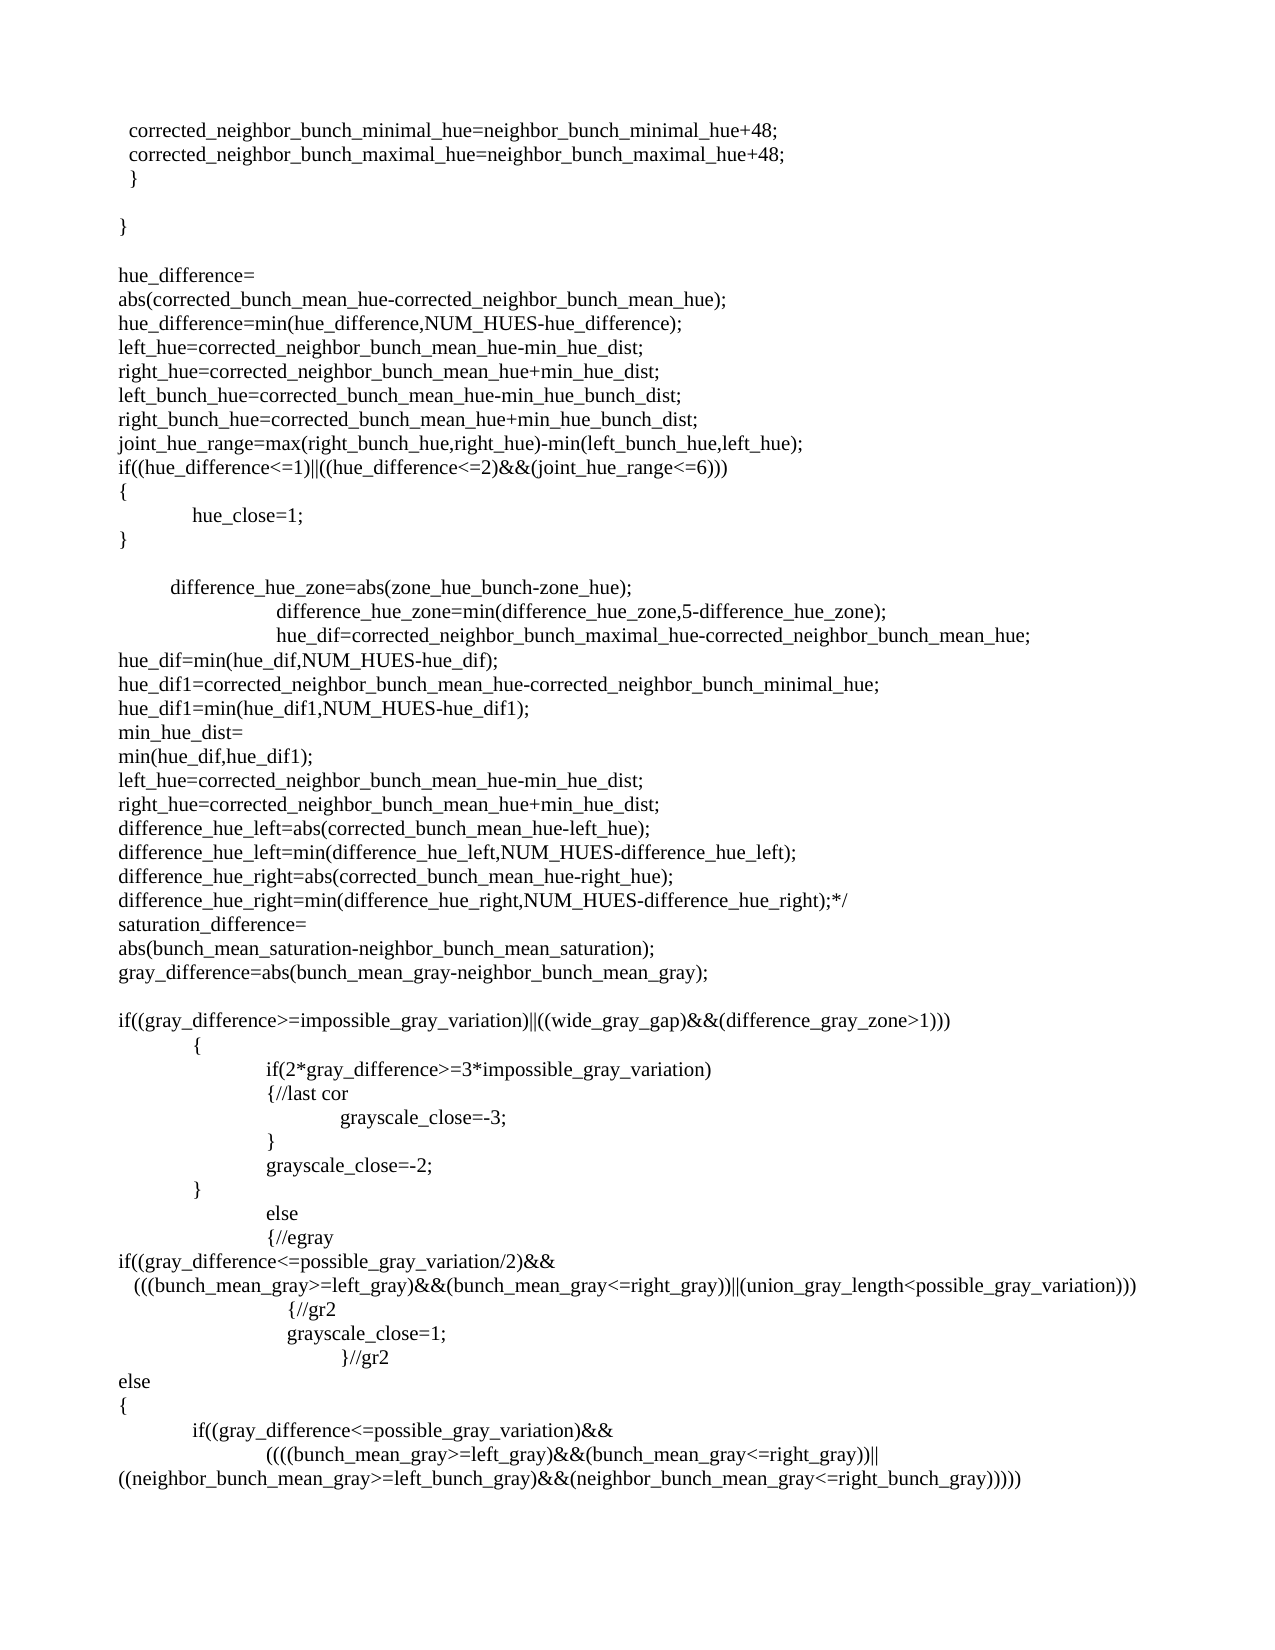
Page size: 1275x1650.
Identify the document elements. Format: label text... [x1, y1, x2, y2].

text grayscale_close=1; [118, 1321, 1157, 1345]
text if((hue_difference<=1)||((hue_difference<=2)&&(joint_hue_range<=6))) [118, 455, 1157, 479]
text if(2*gray_difference>=3*impossible_gray_variation) [118, 1057, 1157, 1081]
text gray_difference=abs(bunch_mean_gray-neighbor_bunch_mean_gray); [118, 960, 1157, 984]
text } [118, 214, 1157, 238]
text } [118, 166, 1157, 190]
text if((gray_difference>=impossible_gray_variation)||((wide_gray_gap)&&(difference_gray_zone>1))) [118, 1008, 1157, 1032]
text difference_hue_left=min(difference_hue_left,NUM_HUES-difference_hue_left); [118, 840, 1157, 864]
text else [118, 1201, 1157, 1225]
text abs(corrected_bunch_mean_hue-corrected_neighbor_bunch_mean_hue); [118, 287, 1157, 311]
text }//gr2 [118, 1345, 1157, 1369]
text else [118, 1369, 1157, 1393]
text hue_close=1; [118, 503, 1157, 527]
text min_hue_dist= [118, 720, 1157, 744]
text grayscale_close=-2; [118, 1153, 1157, 1177]
text } [118, 1177, 1157, 1201]
text hue_dif=min(hue_dif,NUM_HUES-hue_dif); [118, 647, 1157, 672]
text { [118, 1393, 1157, 1417]
text {//gr2 [118, 1297, 1157, 1321]
text left_hue=corrected_neighbor_bunch_mean_hue-min_hue_dist; [118, 335, 1157, 359]
text min(hue_dif,hue_dif1); [118, 744, 1157, 768]
text [118, 1490, 1157, 1514]
text { [118, 479, 1157, 503]
text difference_hue_right=min(difference_hue_right,NUM_HUES-difference_hue_right);*/ [118, 888, 1157, 912]
text difference_hue_left=abs(corrected_bunch_mean_hue-left_hue); [118, 816, 1157, 840]
text difference_hue_zone=min(difference_hue_zone,5-difference_hue_zone); [118, 599, 1157, 623]
text left_hue=corrected_neighbor_bunch_mean_hue-min_hue_dist; [118, 768, 1157, 792]
text ((neighbor_bunch_mean_gray>=left_bunch_gray)&&(neighbor_bunch_mean_gray<=right_bunch_gray))))) [118, 1466, 1157, 1490]
text difference_hue_right=abs(corrected_bunch_mean_hue-right_hue); [118, 864, 1157, 888]
text (((bunch_mean_gray>=left_gray)&&(bunch_mean_gray<=right_gray))||(union_gray_length<possible_gray_variation))) [118, 1273, 1157, 1297]
text difference_hue_zone=abs(zone_hue_bunch-zone_hue); [118, 575, 1157, 599]
text right_hue=corrected_neighbor_bunch_mean_hue+min_hue_dist; [118, 792, 1157, 816]
text hue_difference=min(hue_difference,NUM_HUES-hue_difference); [118, 311, 1157, 335]
text if((gray_difference<=possible_gray_variation)&& [118, 1417, 1157, 1442]
text hue_difference= [118, 262, 1157, 287]
text {//egray [118, 1225, 1157, 1249]
text grayscale_close=-3; [118, 1105, 1157, 1129]
text left_bunch_hue=corrected_bunch_mean_hue-min_hue_bunch_dist; [118, 383, 1157, 407]
text corrected_neighbor_bunch_minimal_hue=neighbor_bunch_minimal_hue+48; [118, 118, 1157, 142]
text if((gray_difference<=possible_gray_variation/2)&& [118, 1249, 1157, 1273]
text joint_hue_range=max(right_bunch_hue,right_hue)-min(left_bunch_hue,left_hue); [118, 431, 1157, 455]
text saturation_difference= [118, 912, 1157, 936]
text hue_dif=corrected_neighbor_bunch_maximal_hue-corrected_neighbor_bunch_mean_hue; [118, 623, 1157, 647]
text {//last cor [118, 1081, 1157, 1105]
text hue_dif1=min(hue_dif1,NUM_HUES-hue_dif1); [118, 696, 1157, 720]
text right_bunch_hue=corrected_bunch_mean_hue+min_hue_bunch_dist; [118, 407, 1157, 431]
text ((((bunch_mean_gray>=left_gray)&&(bunch_mean_gray<=right_gray))|| [118, 1442, 1157, 1466]
text { [118, 1032, 1157, 1057]
text hue_dif1=corrected_neighbor_bunch_mean_hue-corrected_neighbor_bunch_minimal_hue; [118, 672, 1157, 696]
text abs(bunch_mean_saturation-neighbor_bunch_mean_saturation); [118, 936, 1157, 960]
text } [118, 527, 1157, 551]
text corrected_neighbor_bunch_maximal_hue=neighbor_bunch_maximal_hue+48; [118, 142, 1157, 166]
text right_hue=corrected_neighbor_bunch_mean_hue+min_hue_dist; [118, 359, 1157, 383]
text } [118, 1129, 1157, 1153]
